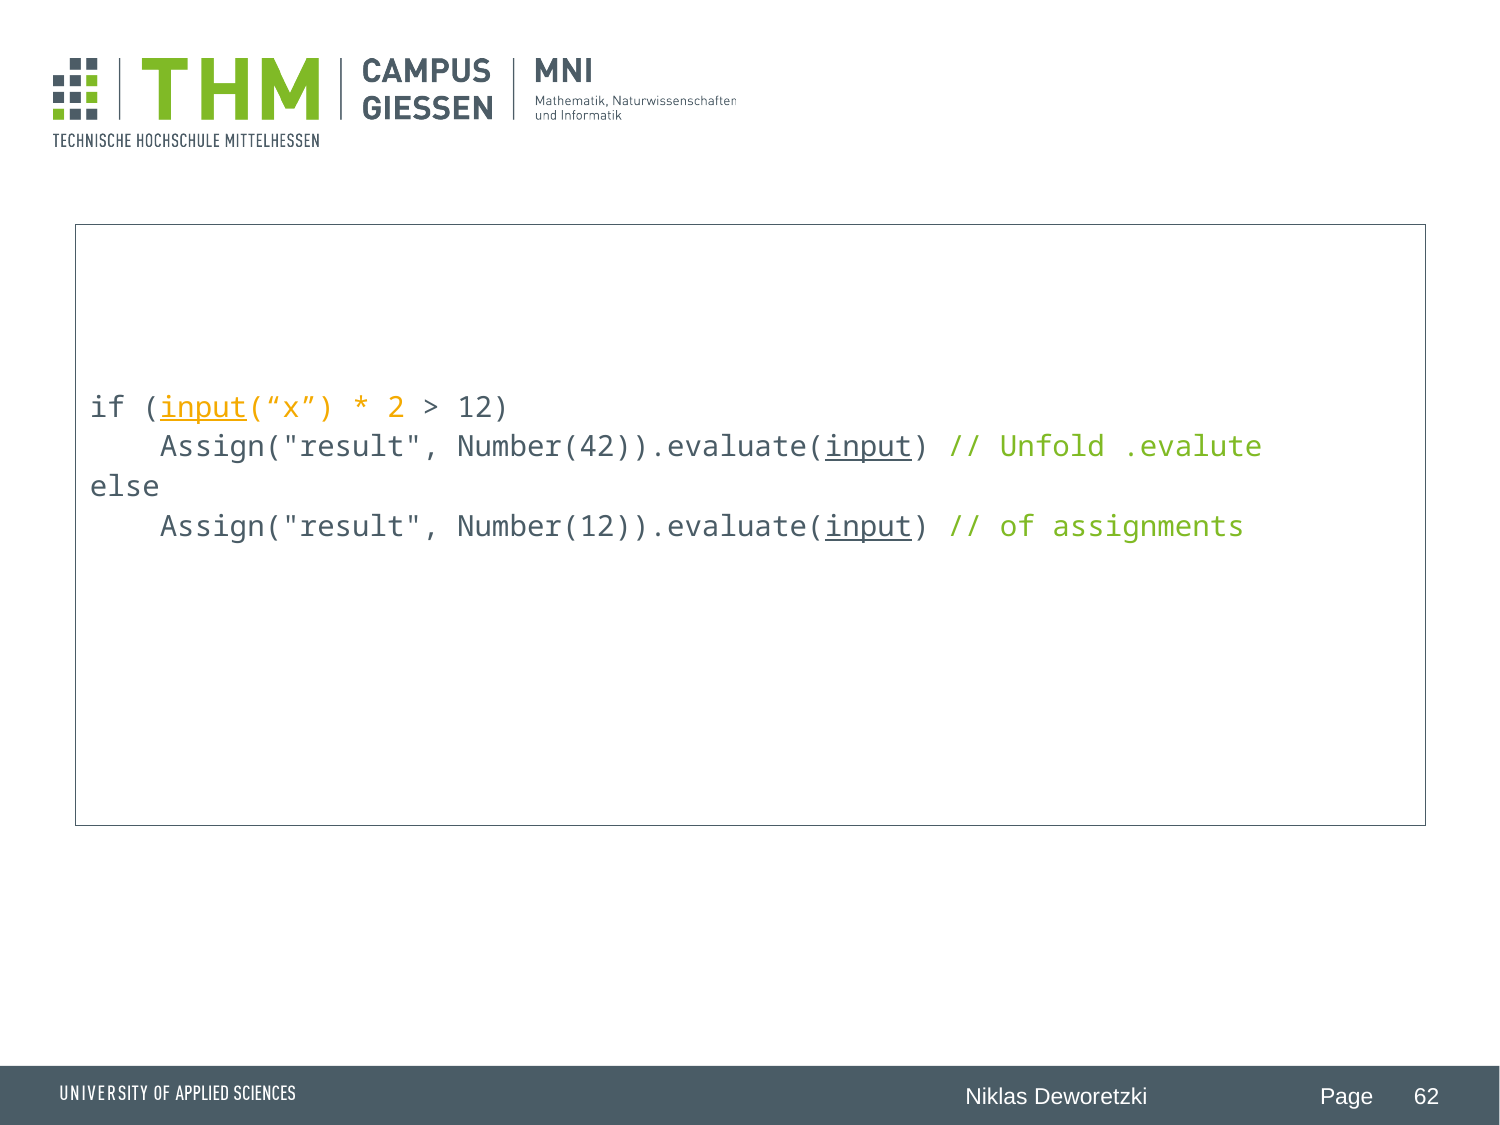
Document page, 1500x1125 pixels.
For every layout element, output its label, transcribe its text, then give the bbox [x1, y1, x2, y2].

slide_number [1376, 1073, 1455, 1118]
text_box if (input(“x”) * 2 > 12) Assign("result", Number(42)).evaluate(input) // Unfold .evalute else Assign("result", Number(12)).evaluate(input) // of assignments [75, 224, 1426, 826]
picture [59, 1082, 296, 1104]
picture [53, 58, 736, 147]
